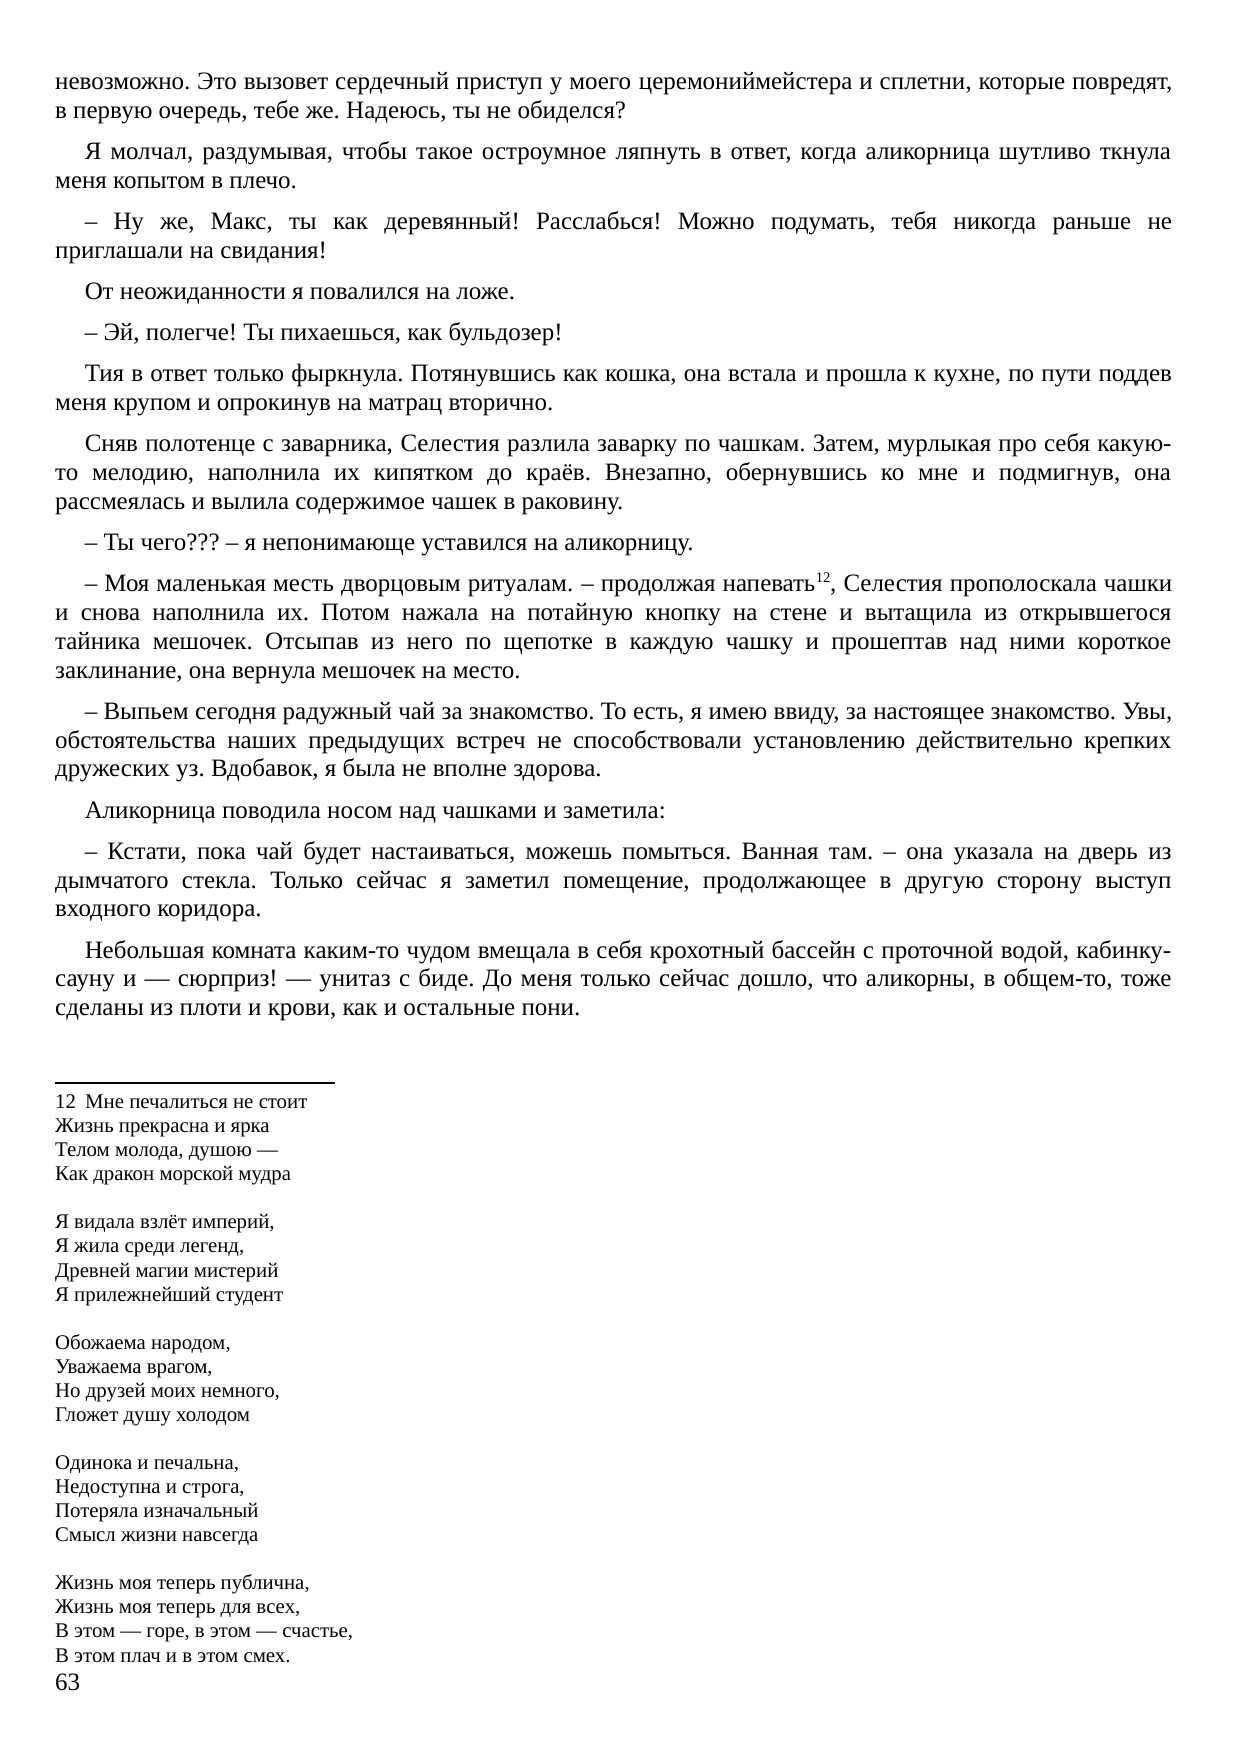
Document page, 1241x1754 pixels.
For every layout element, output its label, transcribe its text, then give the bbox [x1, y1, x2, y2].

text – Эй, полегче! Ты пихаешься, как бульдозер! [55, 317, 1173, 346]
text – Выпьем сегодня радужный чай за знакомство. То есть, я имею ввиду, за настоящее знакомство. Увы, обстоятельства наших предыдущих встреч не способствовали установлению действительно крепких дружеских уз. Вдобавок, я была не вполне здорова. [55, 696, 1173, 782]
text – Кстати, пока чай будет настаиваться, можешь помыться. Ванная там. – она указала на дверь из дымчатого стекла. Только сейчас я заметил помещение, продолжающее в другую сторону выступ входного коридора. [55, 836, 1173, 922]
text Недоступна и строга, [55, 1474, 1173, 1498]
text Одинока и печальна, [55, 1450, 1173, 1474]
text Я видала взлёт империй, [55, 1209, 1173, 1233]
text Тия в ответ только фыркнула. Потянувшись как кошка, она встала и прошла к кухне, по пути поддев меня крупом и опрокинув на матрац вторично. [55, 358, 1173, 416]
text Смысл жизни навсегда [55, 1522, 1173, 1546]
text Я жила среди легенд, [55, 1233, 1173, 1257]
text Аликорница поводила носом над чашками и заметила: [55, 795, 1173, 823]
text Обожаема народом, [55, 1330, 1173, 1354]
text невозможно. Это вызовет сердечный приступ у моего церемониймейстера и сплетни, которые повредят, в первую очередь, тебе же. Надеюсь, ты не обиделся? [55, 66, 1173, 123]
text Но друзей моих немного, [55, 1378, 1173, 1402]
text Небольшая комната каким-то чудом вмещала в себя крохотный бассейн с проточной водой, кабинку-сауну и — сюрприз! — унитаз с биде. До меня только сейчас дошло, что аликорны, в общем-то, тоже сделаны из плоти и крови, как и остальные пони. [55, 935, 1173, 1021]
text От неожиданности я повалился на ложе. [55, 276, 1173, 305]
text – Ну же, Макс, ты как деревянный! Расслабься! Можно подумать, тебя никогда раньше не приглашали на свидания! [55, 206, 1173, 263]
text Гложет душу холодом [55, 1402, 1173, 1426]
text – Моя маленькая месть дворцовым ритуалам. – продолжая напевать, Селестия прополоскала чашки и снова наполнила их. Потом нажала на потайную кнопку на стене и вытащила из открывшегося тайника мешочек. Отсыпав из него по щепотке в каждую чашку и прошептав над ними короткое заклинание, она вернула мешочек на место. [55, 568, 1173, 683]
text – Ты чего??? – я непонимающе уставился на аликорницу. [55, 527, 1173, 556]
text Я прилежнейший студент [55, 1282, 1173, 1306]
text Я молчал, раздумывая, чтобы такое остроумное ляпнуть в ответ, когда аликорница шутливо ткнула меня копытом в плечо. [55, 136, 1173, 193]
text Жизнь прекрасна и ярка [55, 1113, 1173, 1137]
text Телом молода, душою — [55, 1137, 1173, 1161]
text Жизнь моя теперь публична, [55, 1570, 1173, 1594]
text Древней магии мистерий [55, 1257, 1173, 1282]
text Как дракон морской мудра [55, 1161, 1173, 1185]
text Мне печалиться не стоит [55, 1089, 1173, 1113]
text Уважаема врагом, [55, 1354, 1173, 1378]
text Потеряла изначальный [55, 1498, 1173, 1522]
text В этом — горе, в этом — счастье, [55, 1618, 1173, 1642]
text Сняв полотенце с заварника, Селестия разлила заварку по чашкам. Затем, мурлыкая про себя какую-то мелодию, наполнила их кипятком до краёв. Внезапно, обернувшись ко мне и подмигнув, она рассмеялась и вылила содержимое чашек в раковину. [55, 428, 1173, 515]
text В этом плач и в этом смех. [55, 1642, 1173, 1667]
text Жизнь моя теперь для всех, [55, 1594, 1173, 1618]
